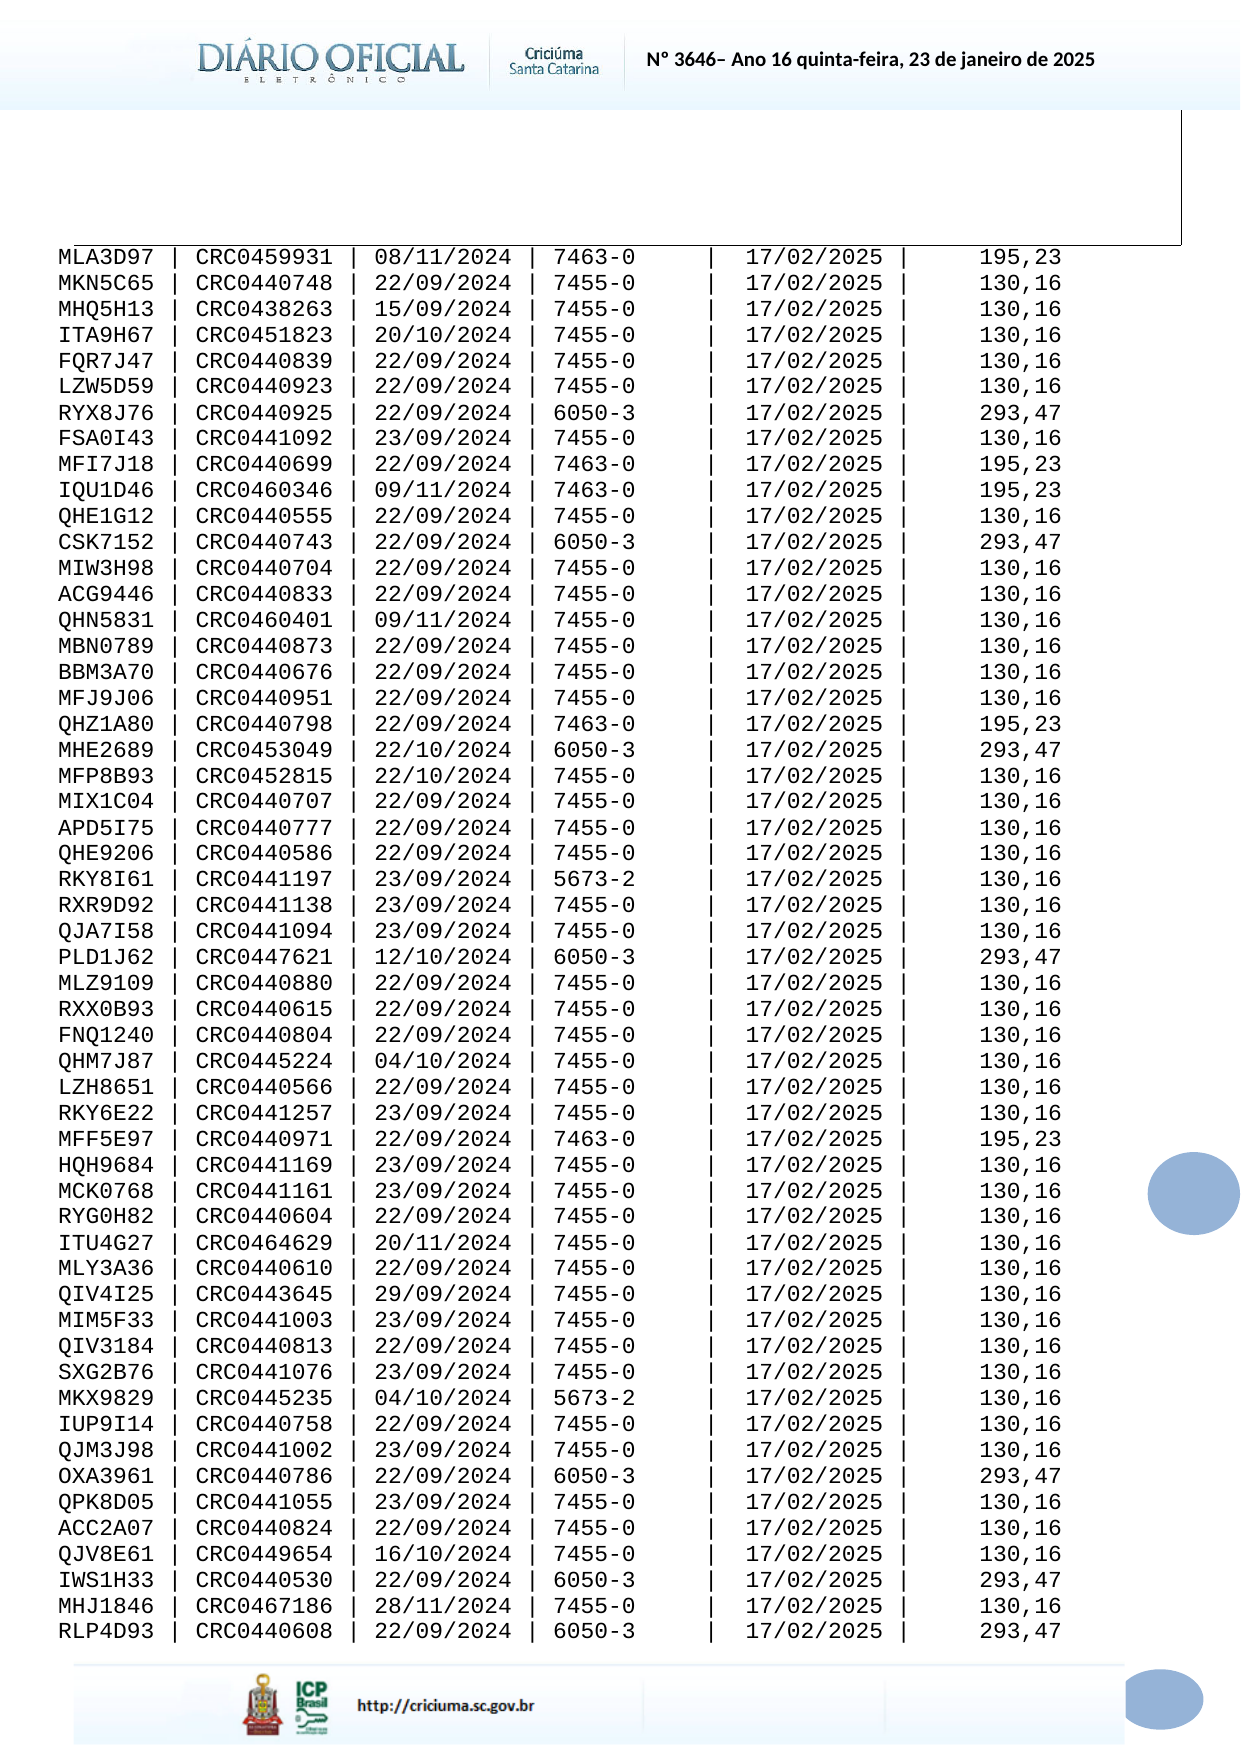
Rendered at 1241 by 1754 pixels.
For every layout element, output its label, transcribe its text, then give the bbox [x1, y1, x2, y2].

text QHN5831 | CRC0460401 | 09/11/2024 | 7455-0 | 17/02/2025 | 130,16 [44, 608, 1181, 634]
text MFF5E97 | CRC0440971 | 22/09/2024 | 7463-0 | 17/02/2025 | 195,23 [44, 1127, 1181, 1153]
text IWS1H33 | CRC0440530 | 22/09/2024 | 6050-3 | 17/02/2025 | 293,47 [44, 1568, 1181, 1594]
text MIX1C04 | CRC0440707 | 22/09/2024 | 7455-0 | 17/02/2025 | 130,16 [44, 790, 1181, 816]
text QJM3J98 | CRC0441002 | 23/09/2024 | 7455-0 | 17/02/2025 | 130,16 [44, 1438, 1181, 1464]
text QHE9206 | CRC0440586 | 22/09/2024 | 7455-0 | 17/02/2025 | 130,16 [44, 842, 1181, 868]
text RYG0H82 | CRC0440604 | 22/09/2024 | 7455-0 | 17/02/2025 | 130,16 [44, 1205, 1171, 1231]
text IQU1D46 | CRC0460346 | 09/11/2024 | 7463-0 | 17/02/2025 | 195,23 [44, 479, 1181, 504]
text QIV4I25 | CRC0443645 | 29/09/2024 | 7455-0 | 17/02/2025 | 130,16 [44, 1283, 1181, 1309]
text QHM7J87 | CRC0445224 | 04/10/2024 | 7455-0 | 17/02/2025 | 130,16 [44, 1049, 1181, 1075]
text ITA9H67 | CRC0451823 | 20/10/2024 | 7455-0 | 17/02/2025 | 130,16 [44, 323, 1181, 349]
text PLD1J62 | CRC0447621 | 12/10/2024 | 6050-3 | 17/02/2025 | 293,47 [44, 946, 1181, 971]
text IUP9I14 | CRC0440758 | 22/09/2024 | 7455-0 | 17/02/2025 | 130,16 [44, 1412, 1181, 1438]
text QIV3184 | CRC0440813 | 22/09/2024 | 7455-0 | 17/02/2025 | 130,16 [44, 1334, 1181, 1361]
text RKY6E22 | CRC0441257 | 23/09/2024 | 7455-0 | 17/02/2025 | 130,16 [44, 1101, 1181, 1127]
text APD5I75 | CRC0440777 | 22/09/2024 | 7455-0 | 17/02/2025 | 130,16 [44, 816, 1181, 842]
text ACC2A07 | CRC0440824 | 22/09/2024 | 7455-0 | 17/02/2025 | 130,16 [44, 1516, 1181, 1542]
text LZH8651 | CRC0440566 | 22/09/2024 | 7455-0 | 17/02/2025 | 130,16 [44, 1075, 1181, 1101]
text MKN5C65 | CRC0440748 | 22/09/2024 | 7455-0 | 17/02/2025 | 130,16 [44, 271, 1181, 297]
text HQH9684 | CRC0441169 | 23/09/2024 | 7455-0 | 17/02/2025 | 130,16 [44, 1153, 1180, 1179]
text MFI7J18 | CRC0440699 | 22/09/2024 | 7463-0 | 17/02/2025 | 195,23 [44, 453, 1181, 479]
text QHE1G12 | CRC0440555 | 22/09/2024 | 7455-0 | 17/02/2025 | 130,16 [44, 504, 1181, 531]
text BBM3A70 | CRC0440676 | 22/09/2024 | 7455-0 | 17/02/2025 | 130,16 [44, 660, 1181, 686]
text QJV8E61 | CRC0449654 | 16/10/2024 | 7455-0 | 17/02/2025 | 130,16 [44, 1542, 1181, 1568]
text RXX0B93 | CRC0440615 | 22/09/2024 | 7455-0 | 17/02/2025 | 130,16 [44, 997, 1181, 1023]
text QHZ1A80 | CRC0440798 | 22/09/2024 | 7463-0 | 17/02/2025 | 195,23 [44, 712, 1181, 738]
text MLA3D97 | CRC0459931 | 08/11/2024 | 7463-0 | 17/02/2025 | 195,23 [44, 245, 1181, 271]
text MCK0768 | CRC0441161 | 23/09/2024 | 7455-0 | 17/02/2025 | 130,16 [44, 1179, 1150, 1205]
text RLP4D93 | CRC0440608 | 22/09/2024 | 6050-3 | 17/02/2025 | 293,47 [44, 1620, 1181, 1646]
text MLZ9109 | CRC0440880 | 22/09/2024 | 7455-0 | 17/02/2025 | 130,16 [44, 971, 1181, 997]
text CSK7152 | CRC0440743 | 22/09/2024 | 6050-3 | 17/02/2025 | 293,47 [44, 531, 1181, 556]
text MIM5F33 | CRC0441003 | 23/09/2024 | 7455-0 | 17/02/2025 | 130,16 [44, 1309, 1181, 1334]
text MHJ1846 | CRC0467186 | 28/11/2024 | 7455-0 | 17/02/2025 | 130,16 [44, 1594, 1181, 1620]
text SXG2B76 | CRC0441076 | 23/09/2024 | 7455-0 | 17/02/2025 | 130,16 [44, 1361, 1181, 1386]
text MLY3A36 | CRC0440610 | 22/09/2024 | 7455-0 | 17/02/2025 | 130,16 [44, 1257, 1181, 1283]
text FNQ1240 | CRC0440804 | 22/09/2024 | 7455-0 | 17/02/2025 | 130,16 [44, 1023, 1181, 1049]
text MFJ9J06 | CRC0440951 | 22/09/2024 | 7455-0 | 17/02/2025 | 130,16 [44, 686, 1181, 712]
text MIW3H98 | CRC0440704 | 22/09/2024 | 7455-0 | 17/02/2025 | 130,16 [44, 556, 1181, 582]
text MBN0789 | CRC0440873 | 22/09/2024 | 7455-0 | 17/02/2025 | 130,16 [44, 634, 1181, 660]
text FQR7J47 | CRC0440839 | 22/09/2024 | 7455-0 | 17/02/2025 | 130,16 [44, 349, 1181, 375]
text RKY8I61 | CRC0441197 | 23/09/2024 | 5673-2 | 17/02/2025 | 130,16 [44, 868, 1181, 894]
text RYX8J76 | CRC0440925 | 22/09/2024 | 6050-3 | 17/02/2025 | 293,47 [44, 401, 1181, 427]
text RXR9D92 | CRC0441138 | 23/09/2024 | 7455-0 | 17/02/2025 | 130,16 [44, 894, 1181, 919]
text OXA3961 | CRC0440786 | 22/09/2024 | 6050-3 | 17/02/2025 | 293,47 [44, 1464, 1181, 1490]
text MKX9829 | CRC0445235 | 04/10/2024 | 5673-2 | 17/02/2025 | 130,16 [44, 1386, 1181, 1412]
text ITU4G27 | CRC0464629 | 20/11/2024 | 7455-0 | 17/02/2025 | 130,16 [44, 1231, 1181, 1257]
text MFP8B93 | CRC0452815 | 22/10/2024 | 7455-0 | 17/02/2025 | 130,16 [44, 764, 1181, 790]
text QPK8D05 | CRC0441055 | 23/09/2024 | 7455-0 | 17/02/2025 | 130,16 [44, 1490, 1181, 1516]
text FSA0I43 | CRC0441092 | 23/09/2024 | 7455-0 | 17/02/2025 | 130,16 [44, 427, 1181, 453]
text MHE2689 | CRC0453049 | 22/10/2024 | 6050-3 | 17/02/2025 | 293,47 [44, 738, 1181, 764]
text ACG9446 | CRC0440833 | 22/09/2024 | 7455-0 | 17/02/2025 | 130,16 [44, 582, 1181, 608]
text MHQ5H13 | CRC0438263 | 15/09/2024 | 7455-0 | 17/02/2025 | 130,16 [44, 297, 1181, 323]
text LZW5D59 | CRC0440923 | 22/09/2024 | 7455-0 | 17/02/2025 | 130,16 [44, 375, 1181, 401]
text QJA7I58 | CRC0441094 | 23/09/2024 | 7455-0 | 17/02/2025 | 130,16 [44, 919, 1181, 946]
